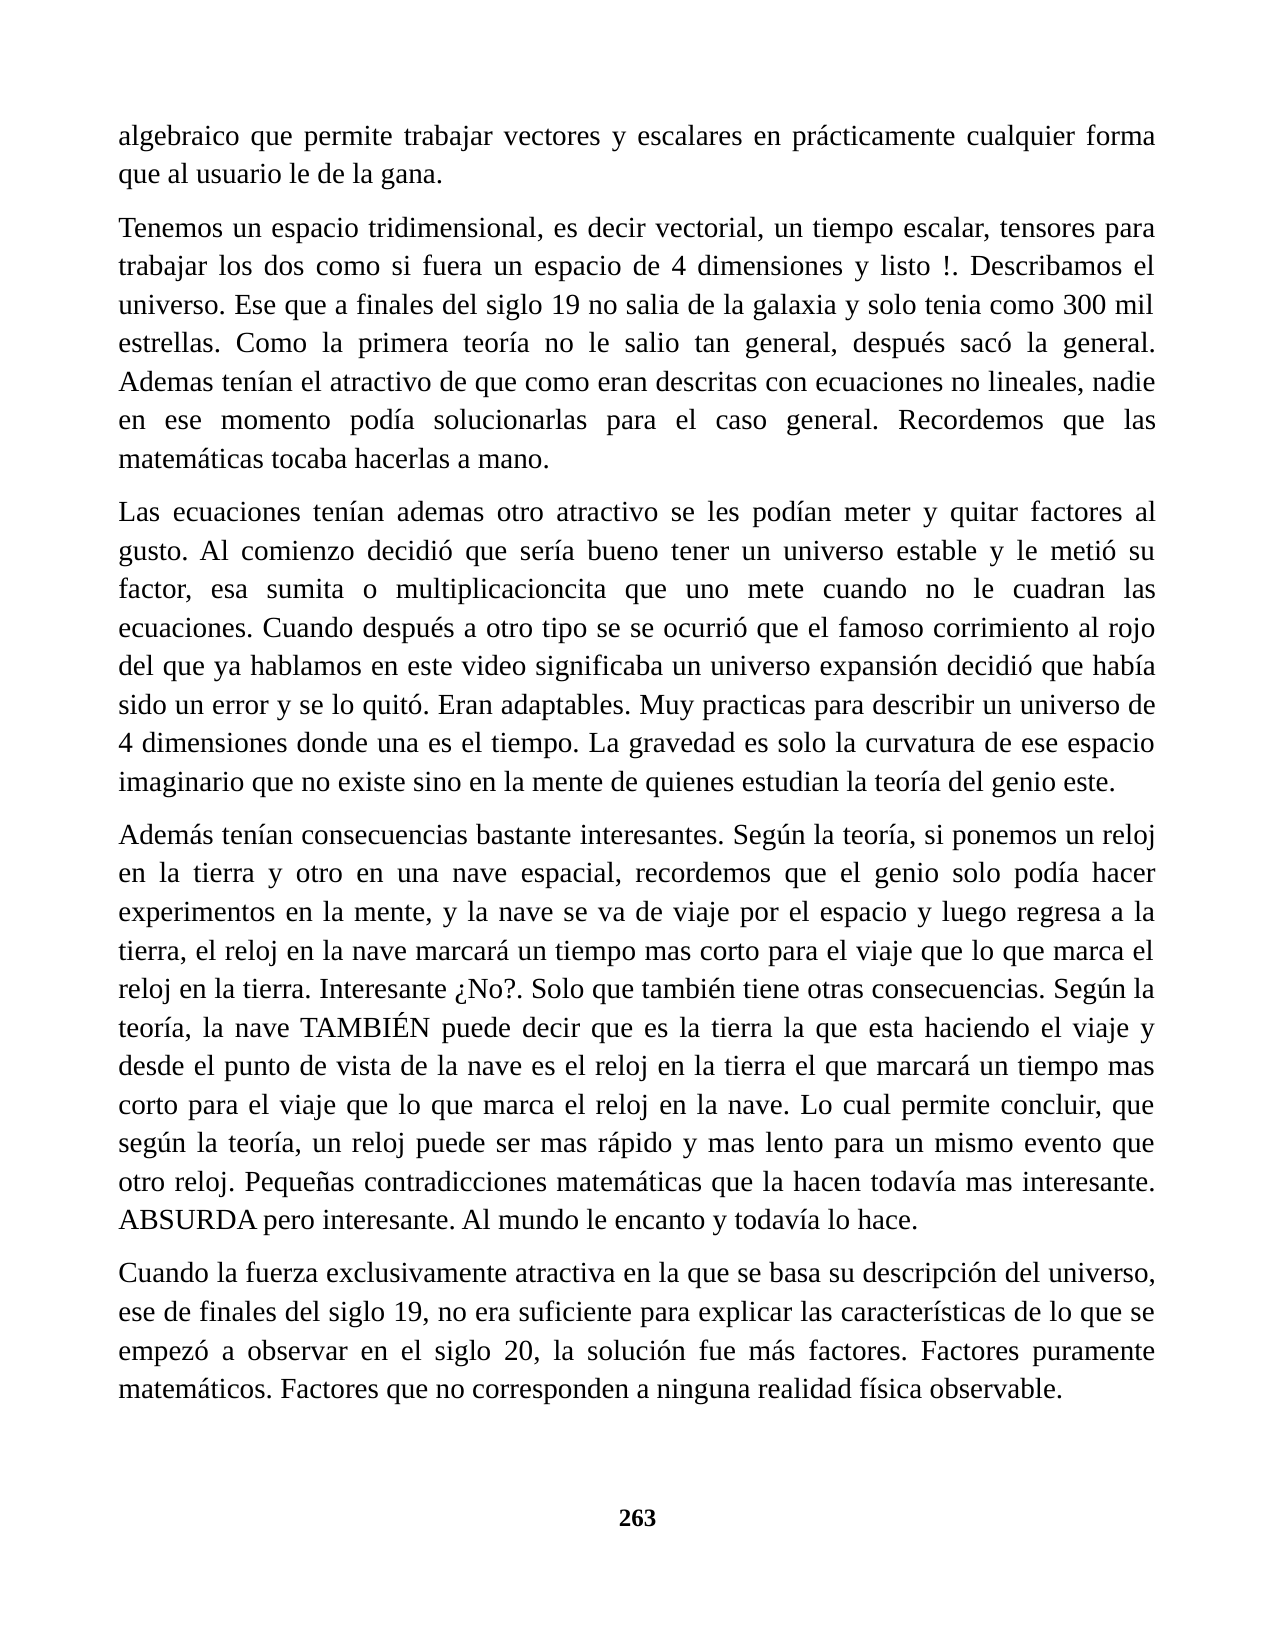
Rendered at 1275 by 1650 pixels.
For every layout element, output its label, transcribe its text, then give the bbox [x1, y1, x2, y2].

text Tenemos un espacio tridimensional, es decir vectorial, un tiempo escalar, tensores para trabajar los dos como si fuera un espacio de 4 dimensiones y listo !. Describamos el universo. Ese que a finales del siglo 19 no salia de la galaxia y solo tenia como 300 mil estrellas. Como la primera teoría no le salio tan general, después sacó la general. Ademas tenían el atractivo de que como eran descritas con ecuaciones no lineales, nadie en ese momento podía solucionarlas para el caso general. Recordemos que las matemáticas tocaba hacerlas a mano. [118, 210, 1157, 474]
text Las ecuaciones tenían ademas otro atractivo se les podían meter y quitar factores al gusto. Al comienzo decidió que sería bueno tener un universo estable y le metió su factor, esa sumita o multiplicacioncita que uno mete cuando no le cuadran las ecuaciones. Cuando después a otro tipo se se ocurrió que el famoso corrimiento al rojo del que ya hablamos en este video significaba un universo expansión decidió que había sido un error y se lo quitó. Eran adaptables. Muy practicas para describir un universo de 4 dimensiones donde una es el tiempo. La gravedad es solo la curvatura de ese espacio imaginario que no existe sino en la mente de quienes estudian la teoría del genio este. [118, 494, 1157, 797]
text Además tenían consecuencias bastante interesantes. Según la teoría, si ponemos un reloj en la tierra y otro en una nave espacial, recordemos que el genio solo podía hacer experimentos en la mente, y la nave se va de viaje por el espacio y luego regresa a la tierra, el reloj en la nave marcará un tiempo mas corto para el viaje que lo que marca el reloj en la tierra. Interesante ¿No?. Solo que también tiene otras consecuencias. Según la teoría, la nave TAMBIÉN puede decir que es la tierra la que esta haciendo el viaje y desde el punto de vista de la nave es el reloj en la tierra el que marcará un tiempo mas corto para el viaje que lo que marca el reloj en la nave. Lo cual permite concluir, que según la teoría, un reloj puede ser mas rápido y mas lento para un mismo evento que otro reloj. Pequeñas contradicciones matemáticas que la hacen todavía mas interesante. ABSURDA pero interesante. Al mundo le encanto y todavía lo hace. [118, 817, 1157, 1236]
text algebraico que permite trabajar vectores y escalares en prácticamente cualquier forma que al usuario le de la gana. [118, 118, 1157, 190]
text Cuando la fuerza exclusivamente atractiva en la que se basa su descripción del universo, ese de finales del siglo 19, no era suficiente para explicar las características de lo que se empezó a observar en el siglo 20, la solución fue más factores. Factores puramente matemáticos. Factores que no corresponden a ninguna realidad física observable. [118, 1256, 1157, 1405]
